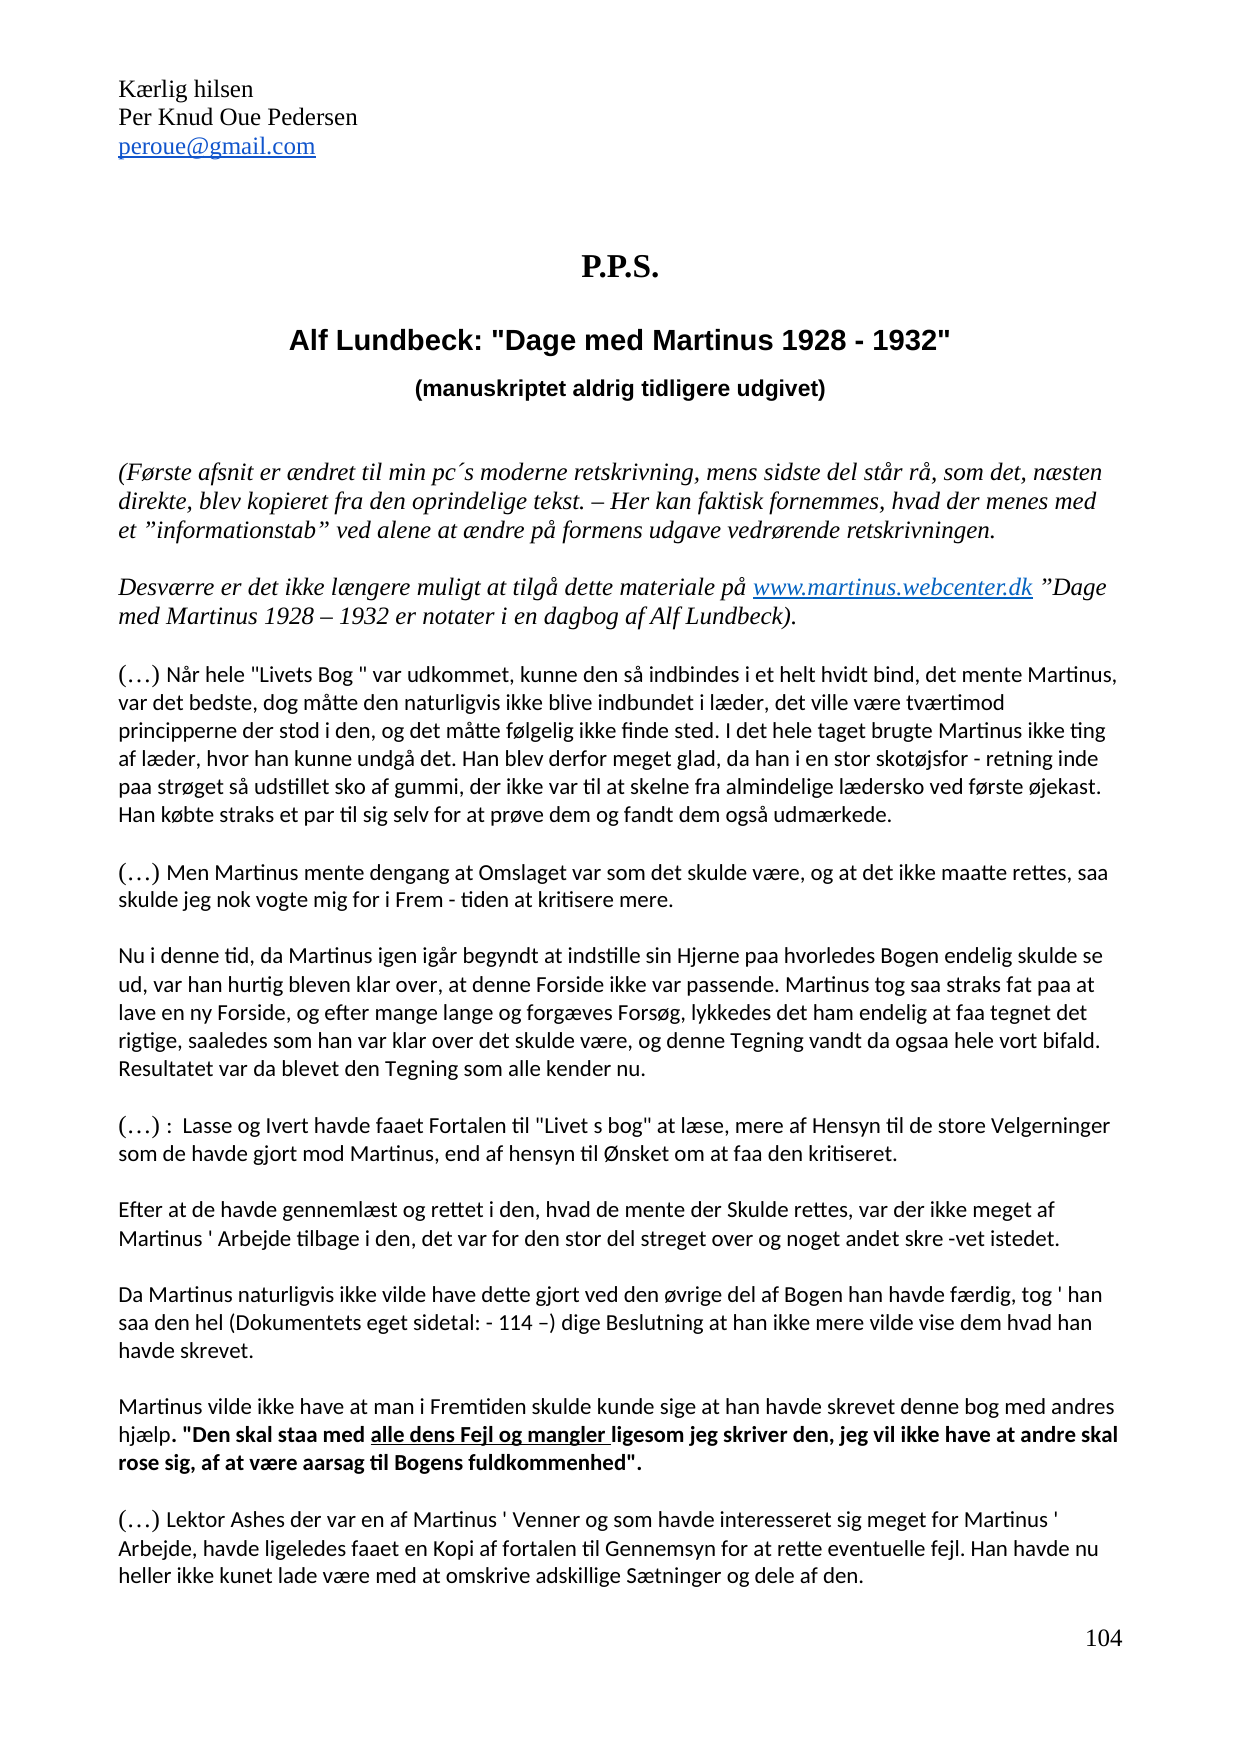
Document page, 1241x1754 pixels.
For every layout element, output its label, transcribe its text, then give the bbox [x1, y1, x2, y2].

text Kærlig hilsen [118, 74, 1122, 102]
text (manuskriptet aldrig tidligere udgivet) [118, 375, 1122, 401]
text (Første afsnit er ændret til min pc´s moderne retskrivning, mens sidste del står rå, som det, næsten direkte, blev kopieret fra den oprindelige tekst. – Her kan faktisk fornemmes, hvad der menes med et ”informationstab” ved alene at ændre på formens udgave vedrørende retskrivningen. [118, 457, 1122, 544]
text Da Martinus naturligvis ikke vilde have dette gjort ved den øvrige del af Bogen han havde færdig, tog ' han saa den hel (Dokumentets eget sidetal: - 114 –) dige Beslutning at han ikke mere vilde vise dem hvad han havde skrevet. [118, 1280, 1122, 1364]
text Per Knud Oue Pedersen [118, 102, 1122, 131]
text Martinus vilde ikke have at man i Fremtiden skulde kunde sige at han havde skrevet denne bog med andres hjælp. "Den skal staa med alle dens Fejl og mangler ligesom jeg skriver den, jeg vil ikke have at andre skal rose sig, af at være aarsag til Bogens fuldkommenhed". [118, 1392, 1122, 1476]
text (…) Når hele "Livets Bog " var udkommet, kunne den så indbindes i et helt hvidt bind, det mente Martinus, var det bedste, dog måtte den naturligvis ikke blive indbundet i læder, det ville være tværtimod principperne der stod i den, og det måtte følgelig ikke finde sted. I det hele taget brugte Martinus ikke ting af læder, hvor han kunne undgå det. Han blev derfor meget glad, da han i en stor skotøjsfor - retning inde paa strøget så udstillet sko af gummi, der ikke var til at skelne fra almindelige lædersko ved første øjekast. Han købte straks et par til sig selv for at prøve dem og fandt dem også udmærkede. [118, 659, 1122, 828]
text (…) Lektor Ashes der var en af Martinus ' Venner og som havde interesseret sig meget for Martinus ' Arbejde, havde ligeledes faaet en Kopi af fortalen til Gennemsyn for at rette eventuelle fejl. Han havde nu heller ikke kunet lade være med at omskrive adskillige Sætninger og dele af den. [118, 1504, 1122, 1590]
text (…) : Lasse og Ivert havde faaet Fortalen til "Livet s bog" at læse, mere af Hensyn til de store Velgerninger som de havde gjort mod Martinus, end af hensyn til Ønsket om at faa den kritiseret. [118, 1111, 1122, 1168]
text Desværre er det ikke længere muligt at tilgå dette materiale på www.martinus.webcenter.dk ”Dage med Martinus 1928 – 1932 er notater i en dagbog af Alf Lundbeck). [118, 572, 1122, 630]
text Nu i denne tid, da Martinus igen igår begyndt at indstille sin Hjerne paa hvorledes Bogen endelig skulde se ud, var han hurtig bleven klar over, at denne Forside ikke var passende. Martinus tog saa straks fat paa at lave en ny Forside, og efter mange lange og forgæves Forsøg, lykkedes det ham endelig at faa tegnet det rigtige, saaledes som han var klar over det skulde være, og denne Tegning vandt da ogsaa hele vort bifald. Resultatet var da blevet den Tegning som alle kender nu. [118, 942, 1122, 1082]
text Alf Lundbeck: "Dage med Martinus 1928 - 1932" [118, 323, 1122, 356]
text (…) Men Martinus mente dengang at Omslaget var som det skulde være, og at det ikke maatte rettes, saa skulde jeg nok vogte mig for i Frem - tiden at kritisere mere. [118, 857, 1122, 914]
text Efter at de havde gennemlæst og rettet i den, hvad de mente der Skulde rettes, var der ikke meget af Martinus ' Arbejde tilbage i den, det var for den stor del streget over og noget andet skre -vet istedet. [118, 1196, 1122, 1252]
text P.P.S. [118, 246, 1122, 284]
text peroue@gmail.com [118, 131, 1122, 160]
